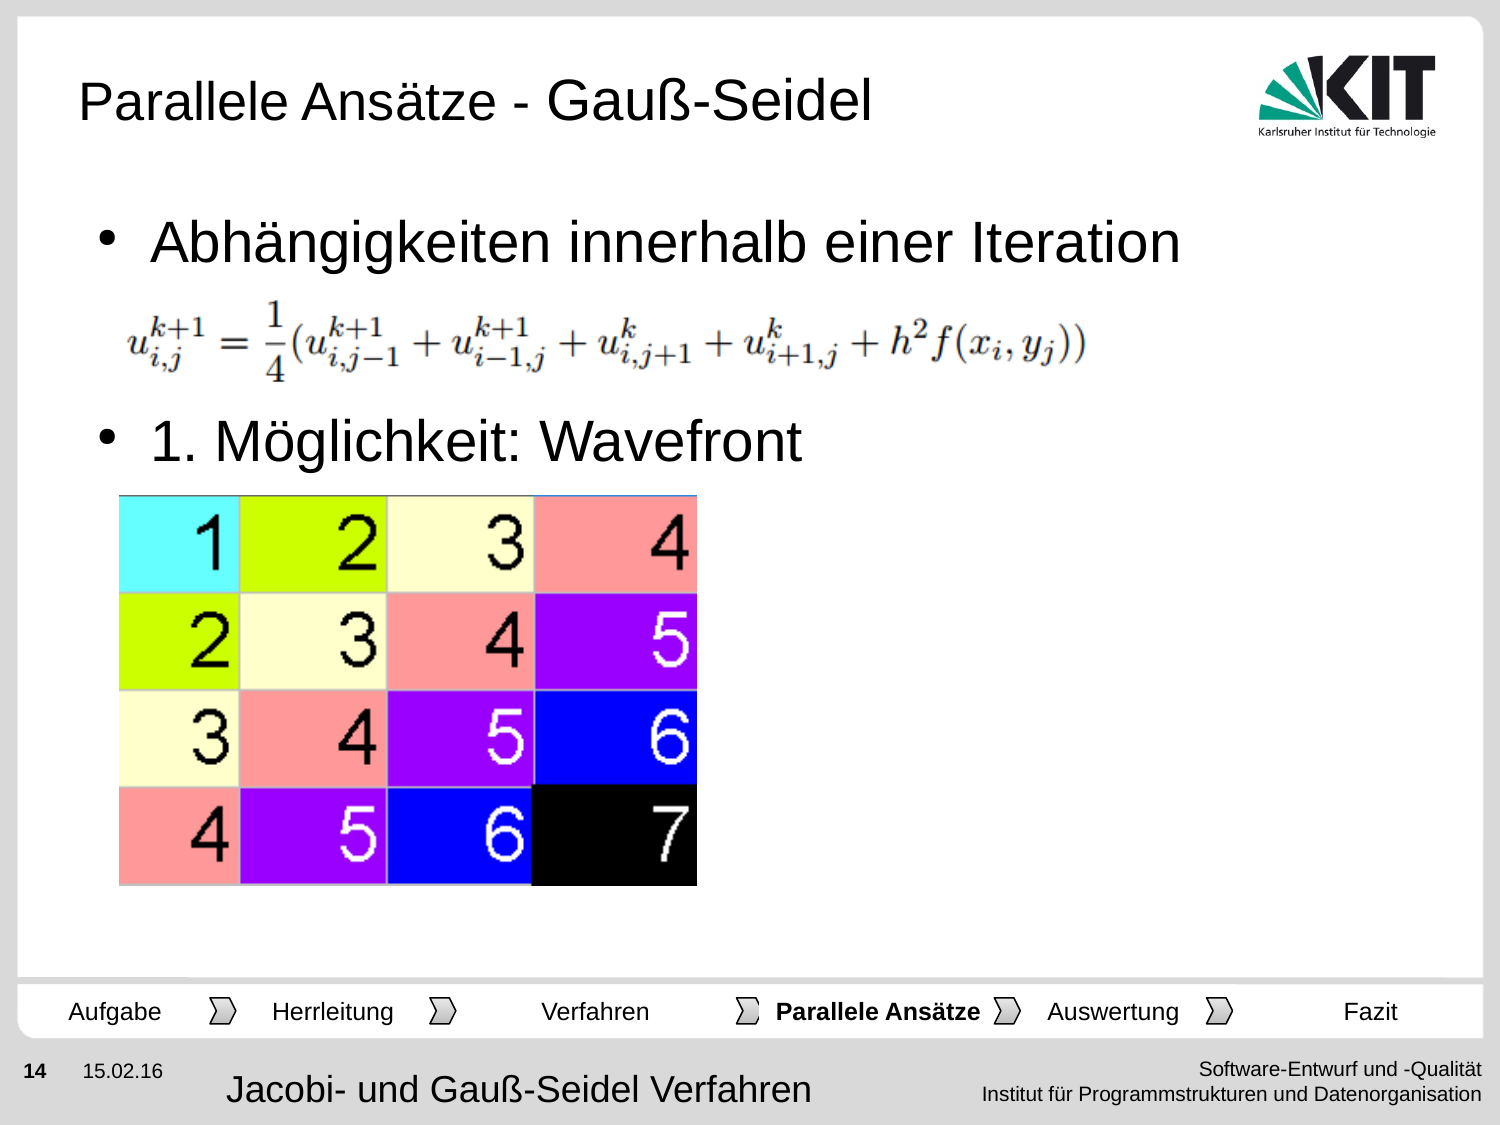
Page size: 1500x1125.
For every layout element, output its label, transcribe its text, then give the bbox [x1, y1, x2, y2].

title Parallele Ansätze - Gauß-Seidel [64, 54, 1198, 147]
text_box Auswertung [1032, 988, 1195, 1033]
text_box [429, 997, 456, 1024]
text_box [1206, 997, 1233, 1024]
text_box Parallele Ansätze [761, 988, 997, 1033]
list Abhängigkeiten innerhalb einer Iteration 1. Möglichkeit: Wavefront [64, 196, 1436, 975]
footer Jacobi- und Gauß-Seidel Verfahren [211, 1057, 957, 1117]
picture [0, 0, 1500, 1125]
text_box Verfahren [526, 988, 666, 1033]
text_box [736, 997, 761, 1024]
text_box Fazit [1328, 988, 1413, 1033]
text_box Herrleitung [257, 988, 410, 1033]
text_box [994, 997, 1021, 1024]
text_box Aufgabe [53, 988, 177, 1033]
text_box [209, 997, 236, 1024]
